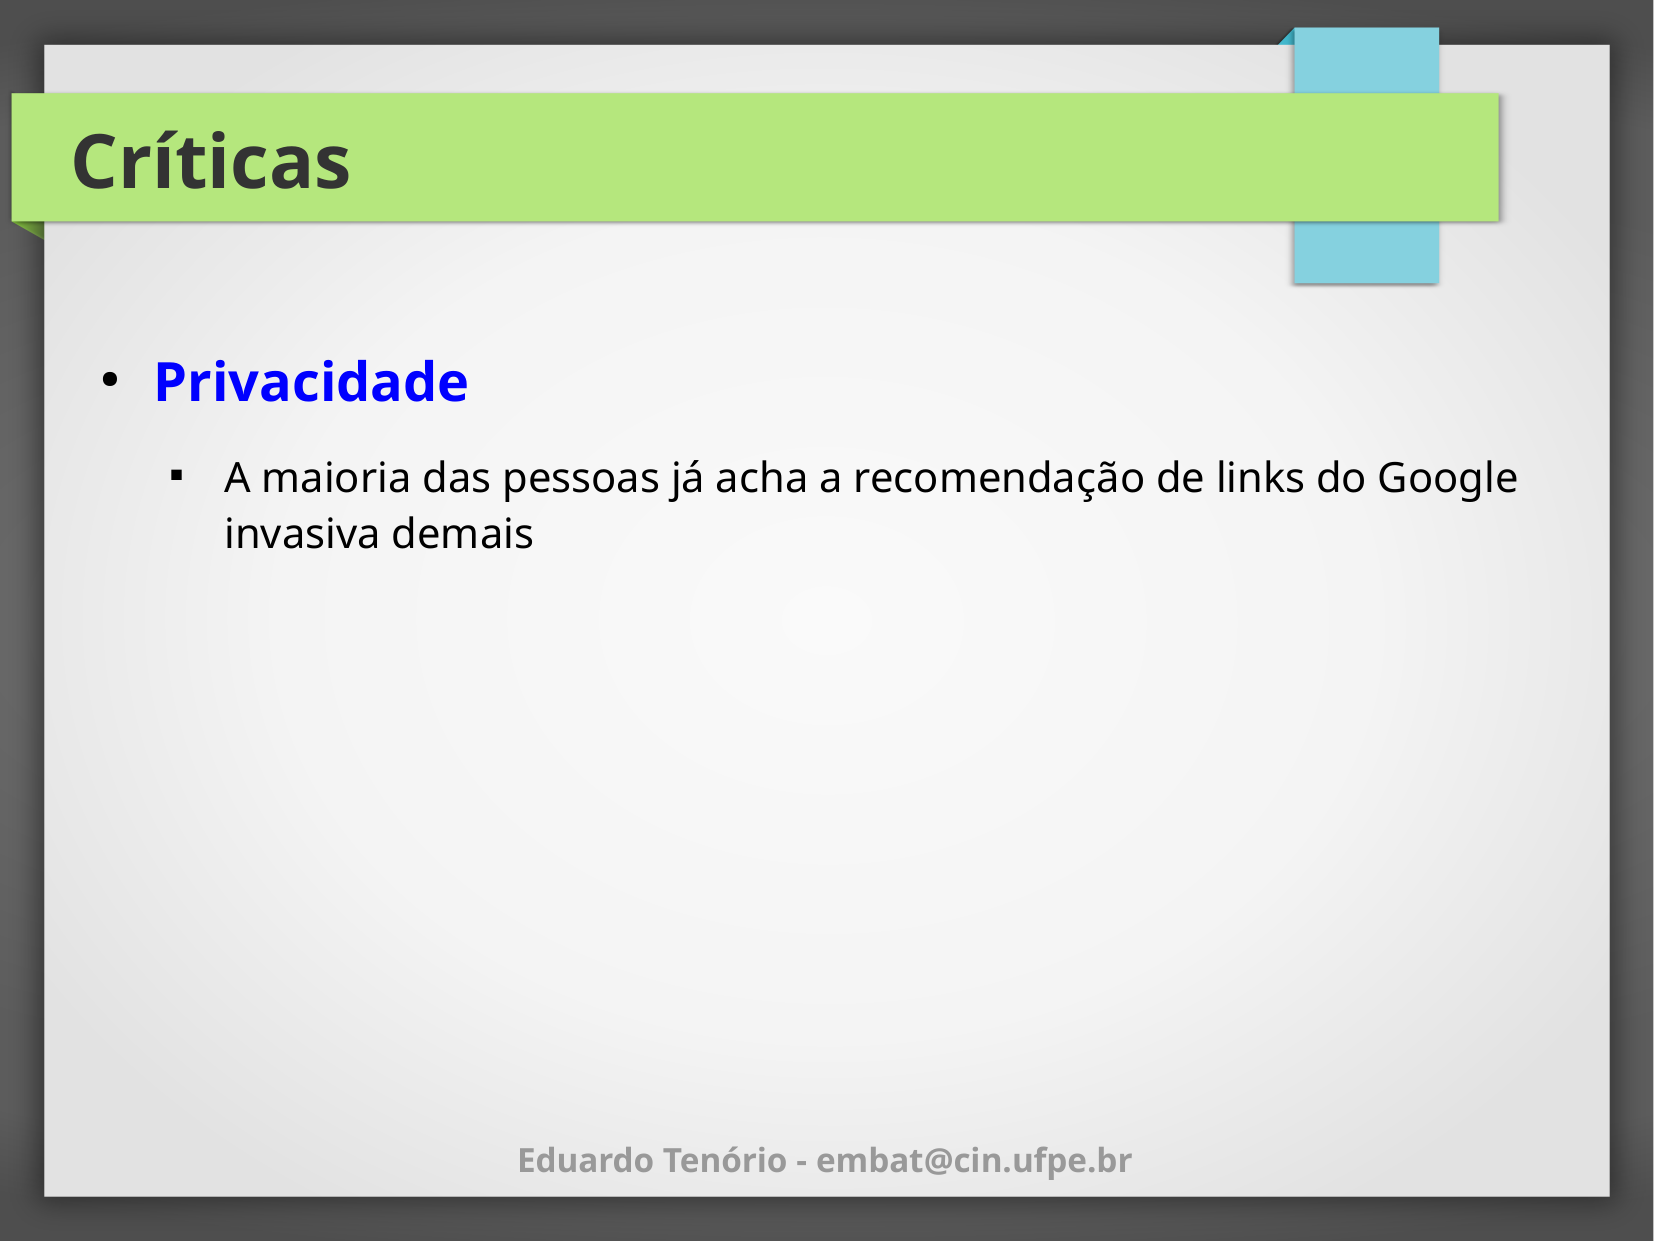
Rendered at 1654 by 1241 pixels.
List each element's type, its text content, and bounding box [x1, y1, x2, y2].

picture [0, 0, 1654, 1241]
list Privacidade A maioria das pessoas já acha a recomendação de links do Google invasiva demais [82, 343, 1538, 1063]
title Críticas [70, 97, 1229, 221]
text_box Eduardo Tenório - embat@cin.ufpe.br [45, 1130, 1606, 1201]
